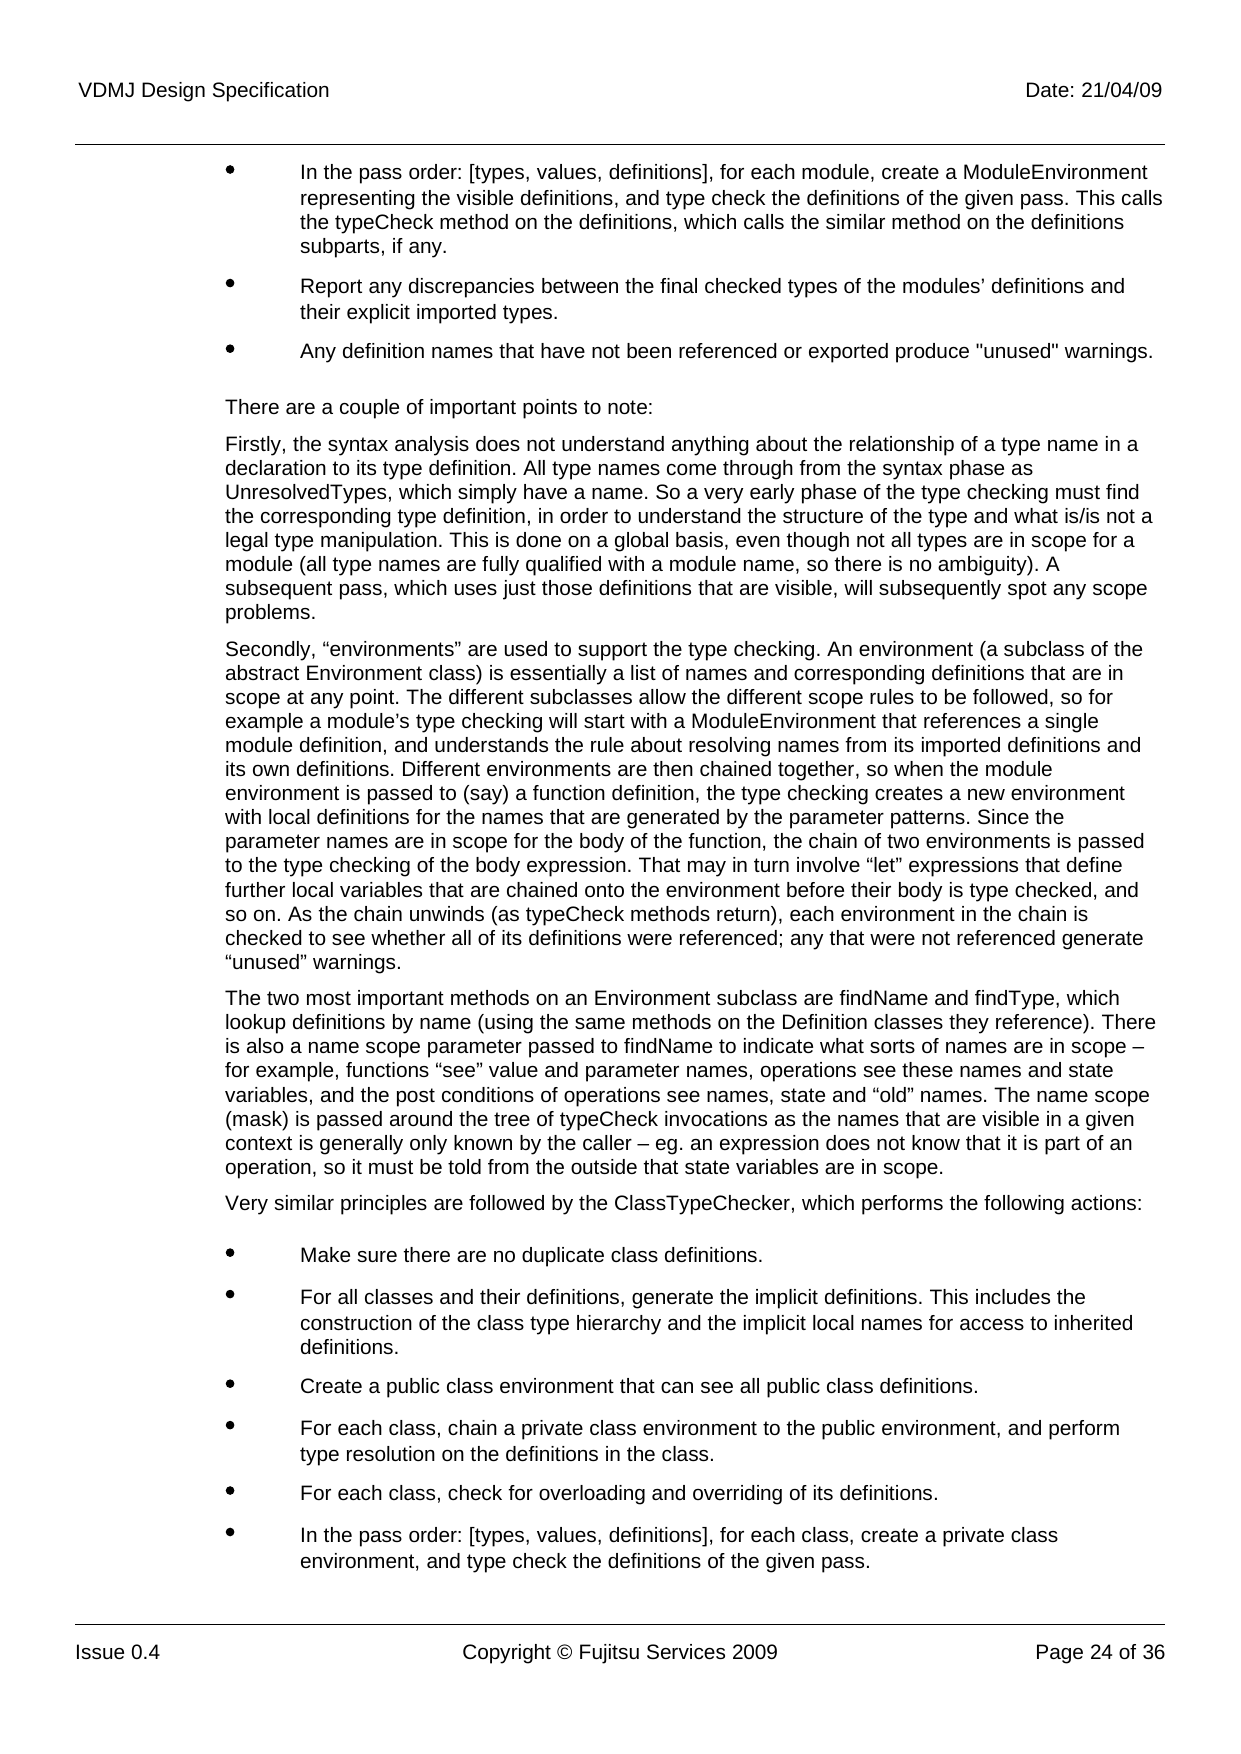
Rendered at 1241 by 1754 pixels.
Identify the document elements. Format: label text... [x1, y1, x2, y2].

text Very similar principles are followed by the ClassTypeChecker, which performs the following actions: [225, 1191, 1165, 1215]
text There are a couple of important points to note: [225, 395, 1165, 419]
list For all classes and their definitions, generate the implicit definitions. This includes the construction of the class type hierarchy and the implicit local names for access to inherited definitions. [225, 1284, 1165, 1359]
list In the pass order: [types, values, definitions], for each module, create a ModuleEnvironment representing the visible definitions, and type check the definitions of the given pass. This calls the typeCheck method on the definitions, which calls the similar method on the definitions subparts, if any. [225, 160, 1165, 258]
text Secondly, “environments” are used to support the type checking. An environment (a subclass of the abstract Environment class) is essentially a list of names and corresponding definitions that are in scope at any point. The different subclasses allow the different scope rules to be followed, so for example a module’s type checking will start with a ModuleEnvironment that references a single module definition, and understands the rule about resolving names from its imported definitions and its own definitions. Different environments are then chained together, so when the module environment is passed to (say) a function definition, the type checking creates a new environment with local definitions for the names that are generated by the parameter patterns. Since the parameter names are in scope for the body of the function, the chain of two environments is passed to the type checking of the body expression. That may in turn involve “let” expressions that define further local variables that are chained onto the environment before their body is type checked, and so on. As the chain unwinds (as typeCheck methods return), each environment in the chain is checked to see whether all of its definitions were referenced; any that were not referenced generate “unused” warnings. [225, 637, 1165, 974]
list Report any discrepancies between the final checked types of the modules’ definitions and their explicit imported types. [225, 273, 1165, 324]
list Make sure there are no duplicate class definitions. [225, 1243, 1165, 1269]
list Any definition names that have not been referenced or exported produce "unused" warnings. [225, 339, 1165, 365]
text The two most important methods on an Environment subclass are findName and findType, which lookup definitions by name (using the same methods on the Definition classes they reference). There is also a name scope parameter passed to findName to indicate what sorts of names are in scope – for example, functions “see” value and parameter names, operations see these names and state variables, and the post conditions of operations see names, state and “old” names. The name scope (mask) is passed around the tree of typeCheck invocations as the names that are visible in a given context is generally only known by the caller – eg. an expression does not know that it is part of an operation, so it must be told from the outside that state variables are in scope. [225, 986, 1165, 1179]
text Firstly, the syntax analysis does not understand anything about the relationship of a type name in a declaration to its type definition. All type names come through from the syntax phase as UnresolvedTypes, which simply have a name. So a very early phase of the type checking must find the corresponding type definition, in order to understand the structure of the type and what is/is not a legal type manipulation. This is done on a global basis, even though not all types are in scope for a module (all type names are fully qualified with a module name, so there is no ambiguity). A subsequent pass, which uses just those definitions that are visible, will subsequently spot any scope problems. [225, 432, 1165, 624]
list In the pass order: [types, values, definitions], for each class, create a private class environment, and type check the definitions of the given pass. [225, 1522, 1165, 1573]
list For each class, chain a private class environment to the public environment, and perform type resolution on the definitions in the class. [225, 1415, 1165, 1466]
list For each class, check for overloading and overriding of its definitions. [225, 1481, 1165, 1507]
list Create a public class environment that can see all public class definitions. [225, 1374, 1165, 1400]
